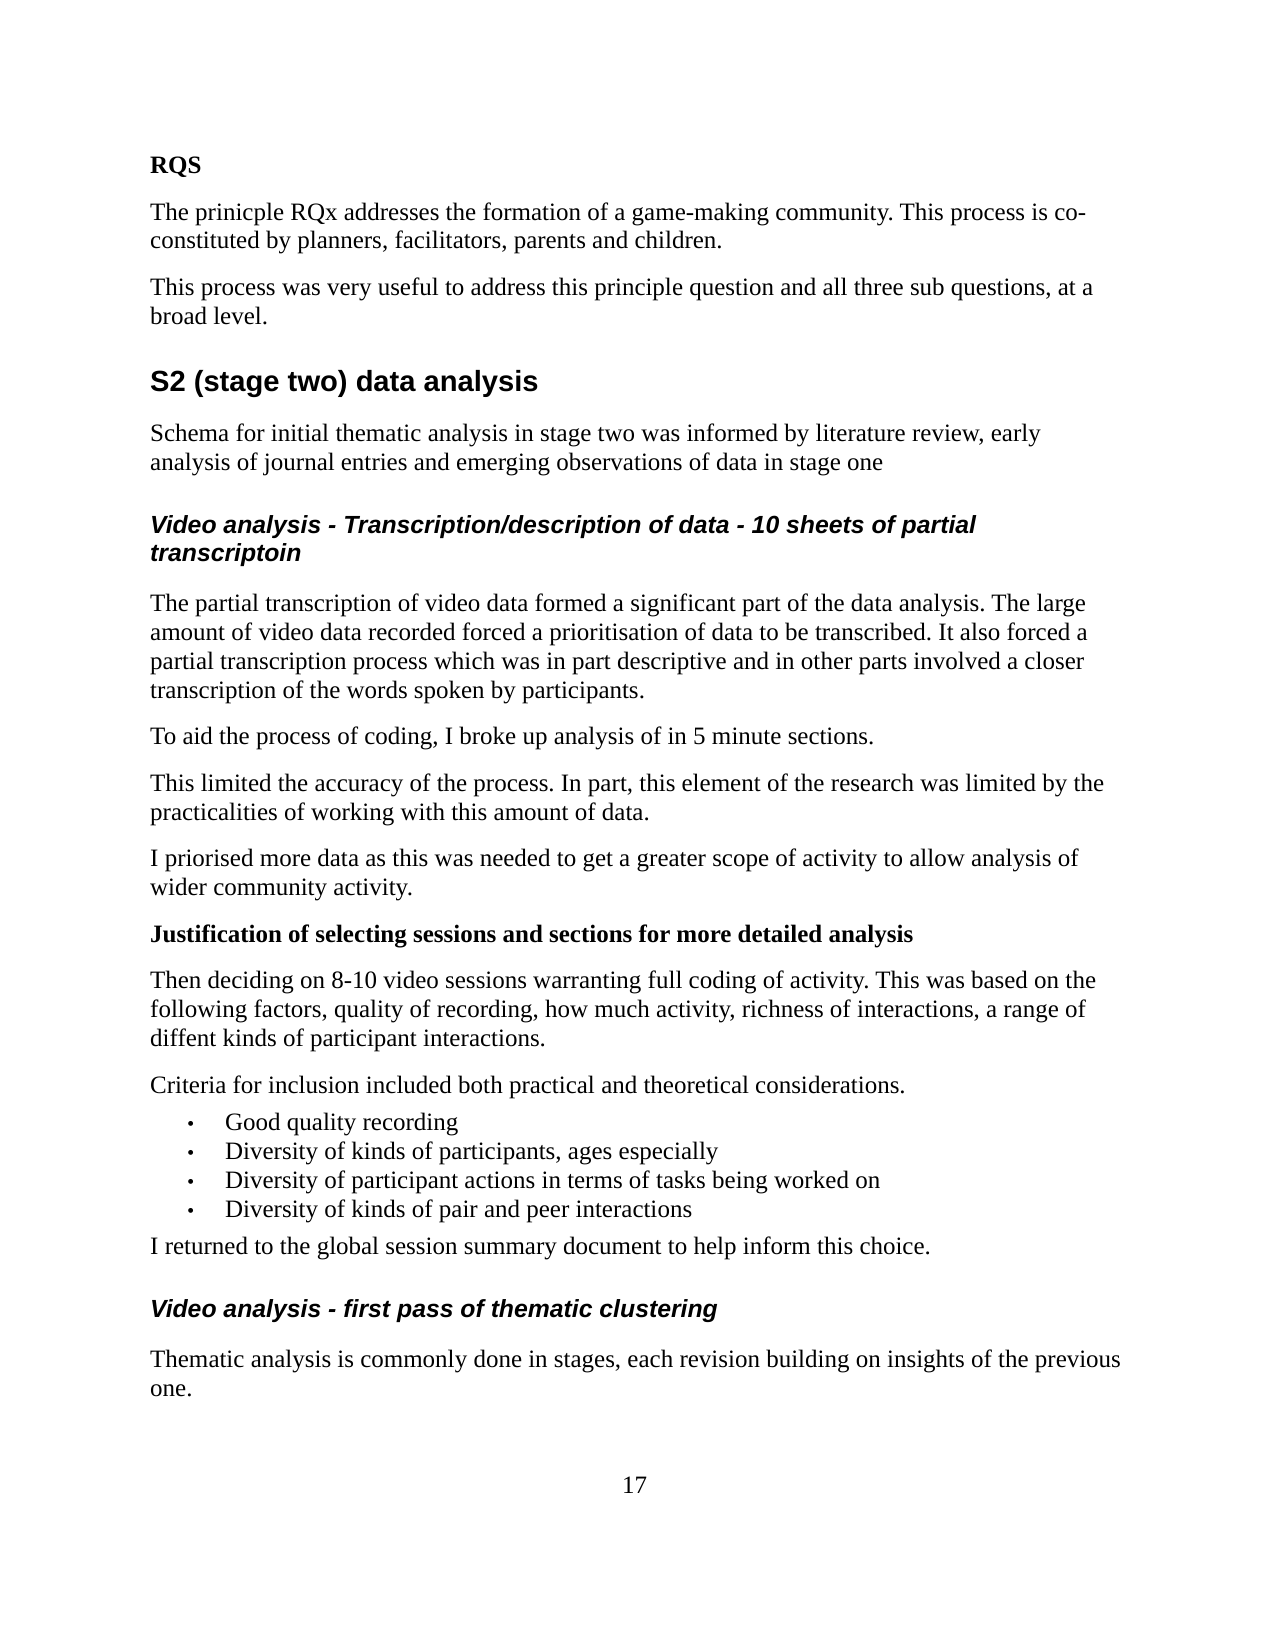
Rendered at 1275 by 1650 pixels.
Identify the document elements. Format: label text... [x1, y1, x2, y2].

subtitle Video analysis - Transcription/description of data - 10 sheets of partial transcriptoin [150, 510, 1125, 567]
text Criteria for inclusion included both practical and theoretical considerations. [150, 1070, 1125, 1098]
text Justification of selecting sessions and sections for more detailed analysis [150, 919, 1125, 948]
subtitle Video analysis - first pass of thematic clustering [150, 1294, 1125, 1323]
text This limited the accuracy of the process. In part, this element of the research was limited by the practicalities of working with this amount of data. [150, 768, 1125, 826]
list Diversity of kinds of participants, ages especially [187, 1136, 1125, 1165]
text Then deciding on 8-10 video sessions warranting full coding of activity. This was based on the following factors, quality of recording, how much activity, richness of interactions, a range of diffent kinds of participant interactions. [150, 966, 1125, 1052]
text RQS [150, 150, 1125, 179]
list Diversity of kinds of pair and peer interactions [187, 1194, 1125, 1222]
text This process was very useful to address this principle question and all three sub questions, at a broad level. [150, 272, 1125, 329]
list Diversity of participant actions in terms of tasks being worked on [187, 1165, 1125, 1194]
subtitle S2 (stage two) data analysis [150, 363, 1125, 397]
text To aid the process of coding, I broke up analysis of in 5 minute sections. [150, 721, 1125, 750]
text I priorised more data as this was needed to get a greater scope of activity to allow analysis of wider community activity. [150, 843, 1125, 901]
text The partial transcription of video data formed a significant part of the data analysis. The large amount of video data recorded forced a prioritisation of data to be transcribed. It also forced a partial transcription process which was in part descriptive and in other parts involved a closer transcription of the words spoken by participants. [150, 588, 1125, 703]
text Thematic analysis is commonly done in stages, each revision building on insights of the previous one. [150, 1344, 1125, 1402]
text The prinicple RQx addresses the formation of a game-making community. This process is co-constituted by planners, facilitators, parents and children. [150, 197, 1125, 254]
list Good quality recording [187, 1107, 1125, 1136]
text Schema for initial thematic analysis in stage two was informed by literature review, early analysis of journal entries and emerging observations of data in stage one [150, 418, 1125, 476]
text I returned to the global session summary document to help inform this choice. [150, 1231, 1125, 1260]
